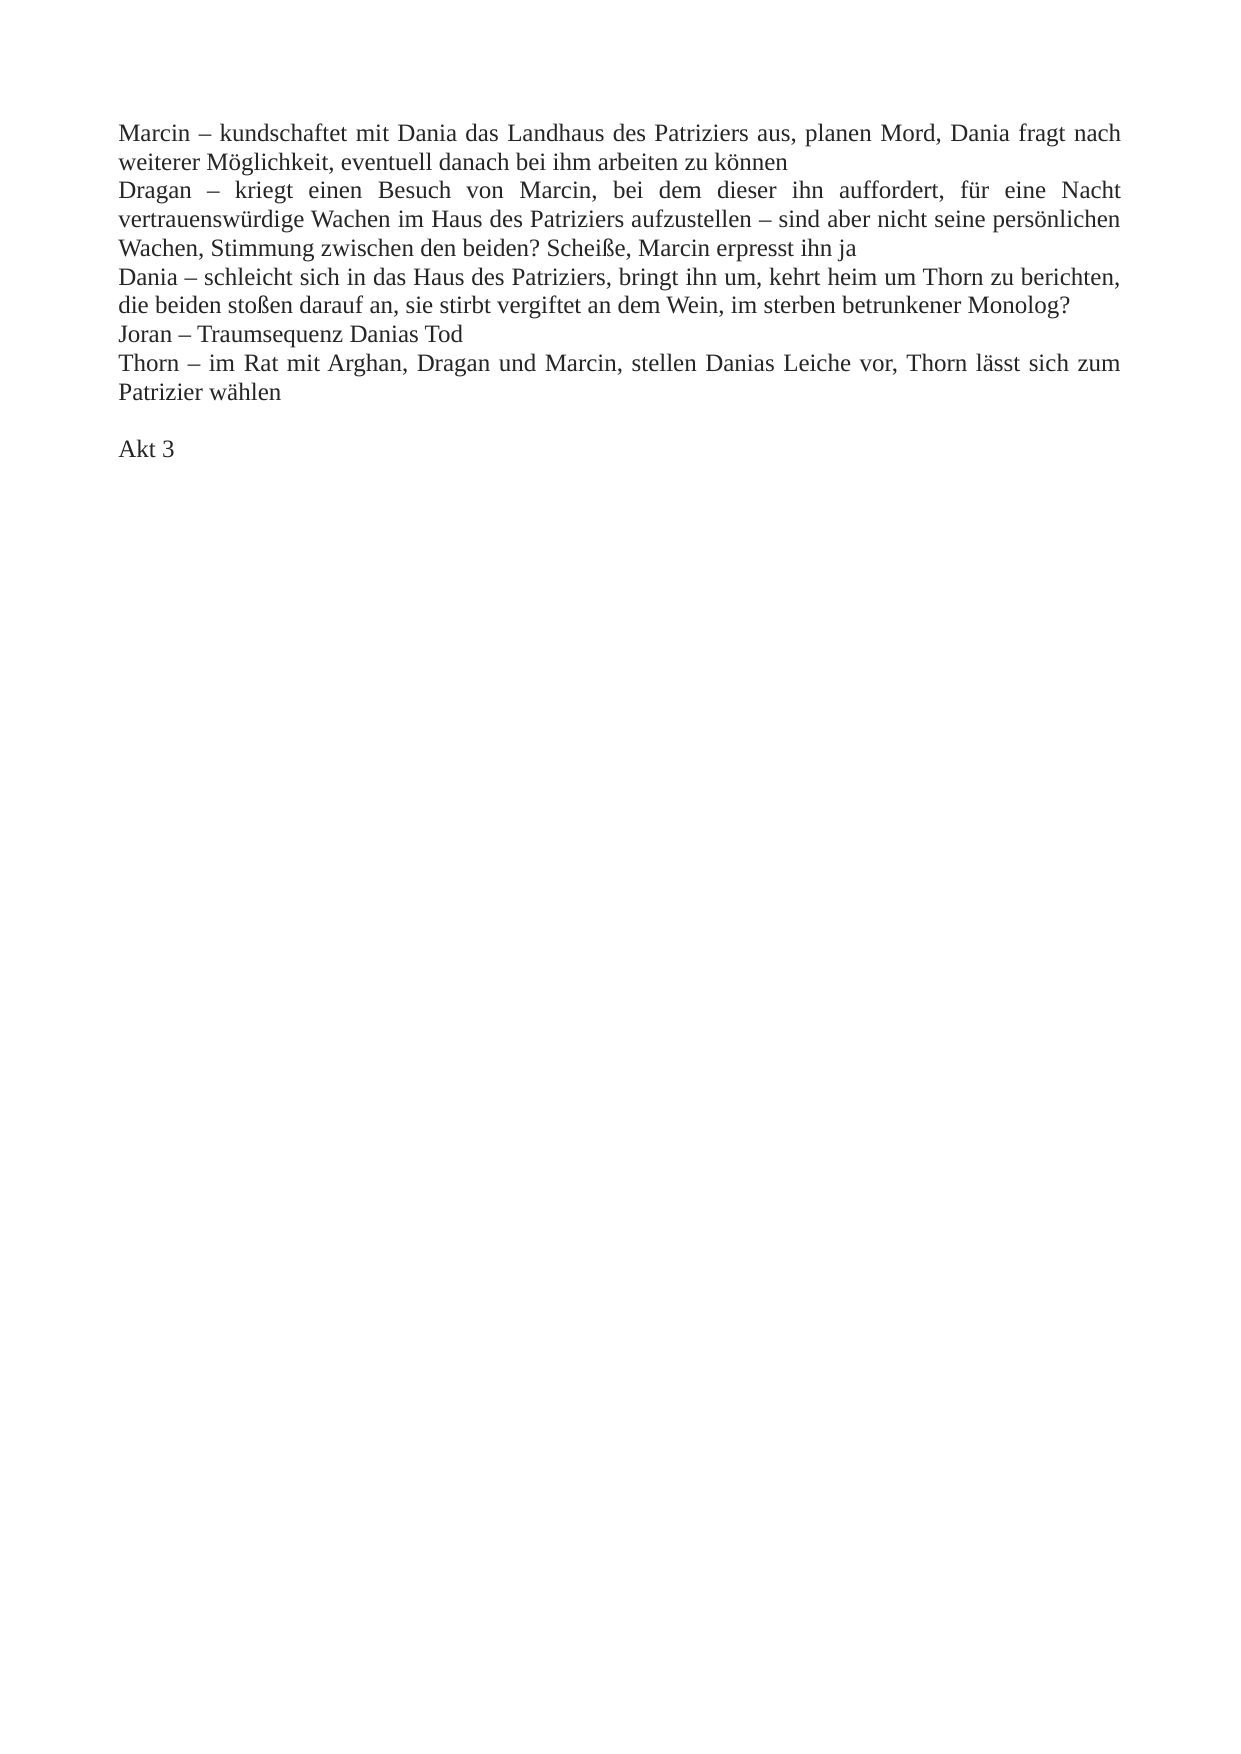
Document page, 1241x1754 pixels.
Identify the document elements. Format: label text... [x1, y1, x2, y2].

text Dragan – kriegt einen Besuch von Marcin, bei dem dieser ihn auffordert, für eine Nacht vertrauenswürdige Wachen im Haus des Patriziers aufzustellen – sind aber nicht seine persönlichen Wachen, Stimmung zwischen den beiden? Scheiße, Marcin erpresst ihn ja [118, 176, 1122, 262]
text Akt 3 [118, 434, 1122, 463]
text Marcin – kundschaftet mit Dania das Landhaus des Patriziers aus, planen Mord, Dania fragt nach weiterer Möglichkeit, eventuell danach bei ihm arbeiten zu können [118, 118, 1122, 176]
text Joran – Traumsequenz Danias Tod [118, 319, 1122, 348]
text Thorn – im Rat mit Arghan, Dragan und Marcin, stellen Danias Leiche vor, Thorn lässt sich zum Patrizier wählen [118, 348, 1122, 406]
text Dania – schleicht sich in das Haus des Patriziers, bringt ihn um, kehrt heim um Thorn zu berichten, die beiden stoßen darauf an, sie stirbt vergiftet an dem Wein, im sterben betrunkener Monolog? [118, 262, 1122, 319]
